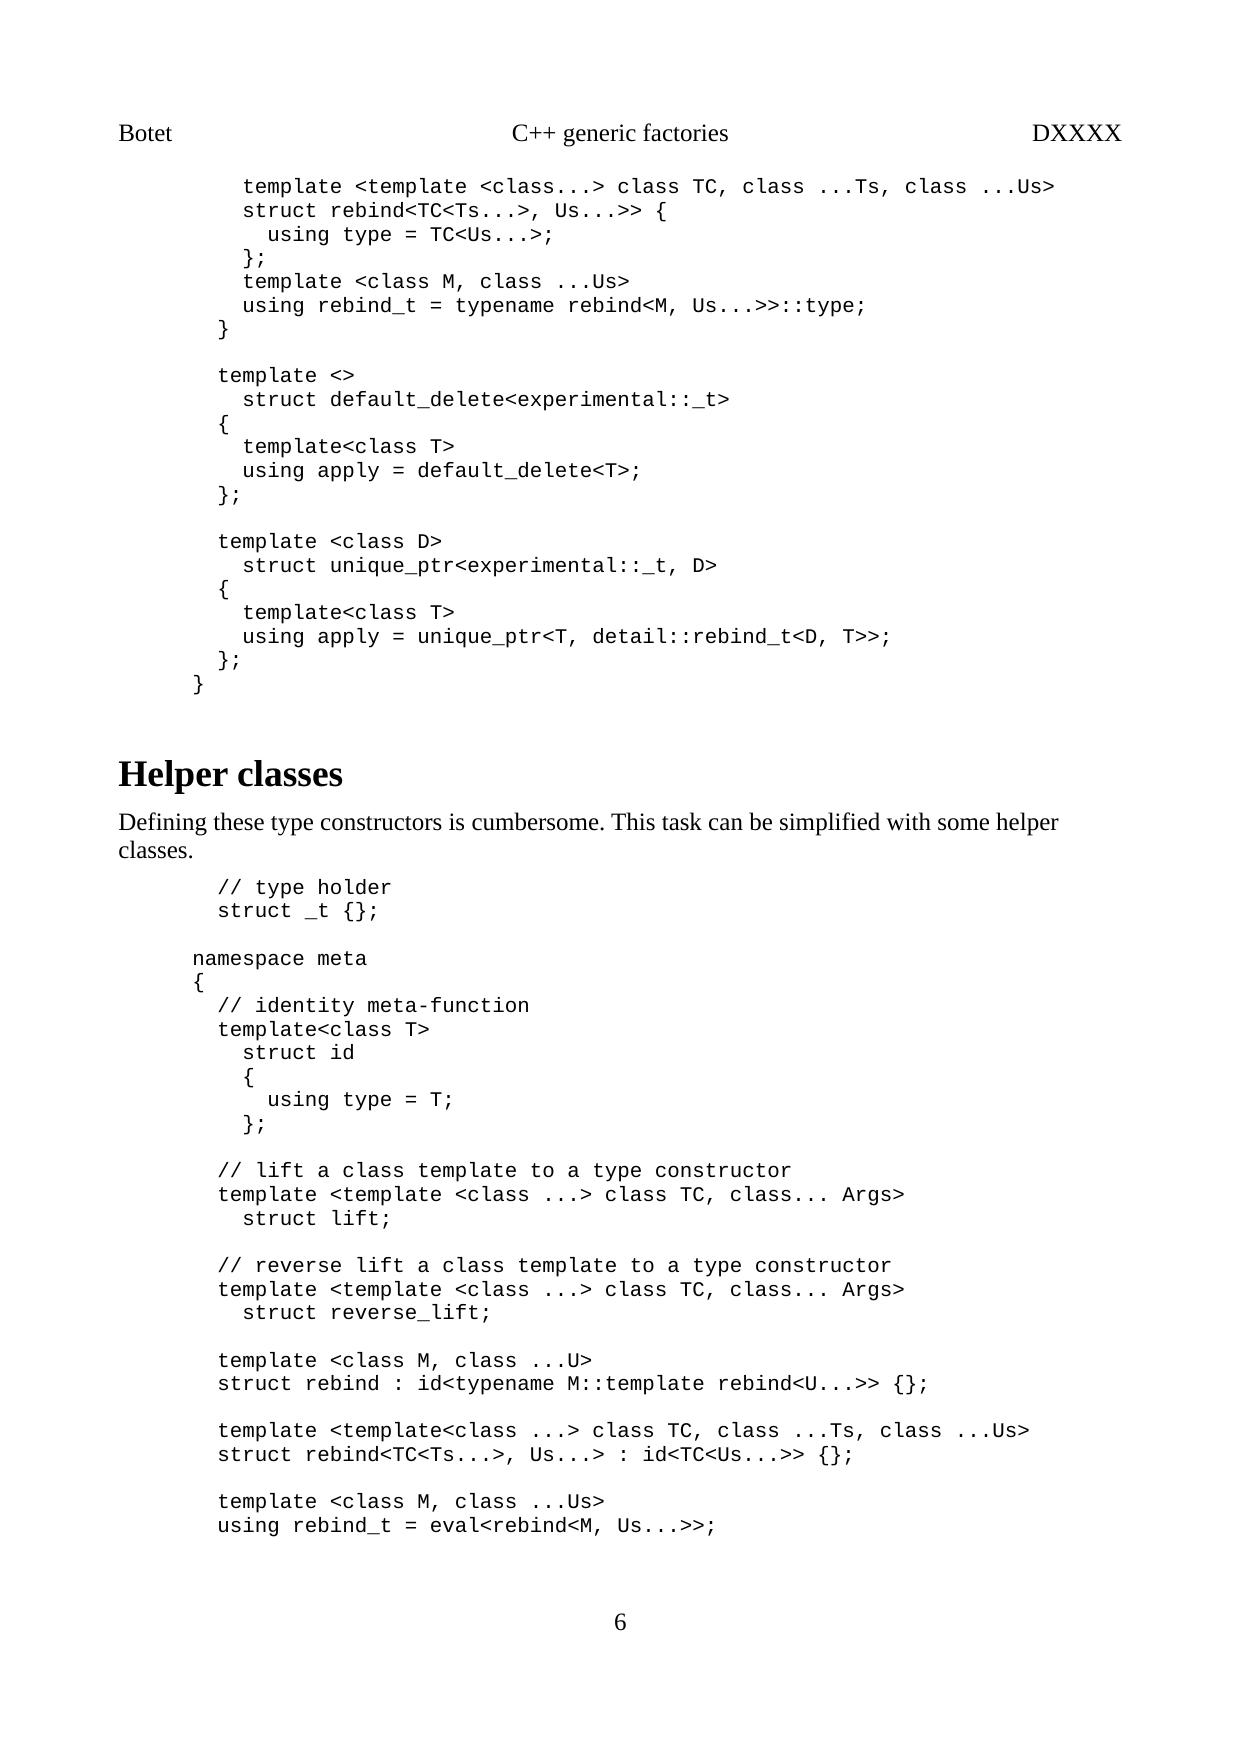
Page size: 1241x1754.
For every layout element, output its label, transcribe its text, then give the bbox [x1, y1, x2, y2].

text Defining these type constructors is cumbersome. This task can be simplified with some helper classes. [118, 807, 1122, 864]
text { [192, 1066, 1122, 1089]
text } [192, 318, 1122, 342]
text template<class T> [192, 602, 1122, 626]
text using apply = default_delete<T>; [192, 460, 1122, 484]
text struct rebind<TC<Ts...>, Us...> : id<TC<Us...>> {}; [192, 1444, 1122, 1468]
text }; [192, 1113, 1122, 1137]
text { [192, 413, 1122, 436]
text using apply = unique_ptr<T, detail::rebind_t<D, T>>; [192, 626, 1122, 649]
text template <class M, class ...Us> [192, 271, 1122, 294]
text template <class D> [192, 531, 1122, 555]
text // identity meta-function [192, 995, 1122, 1018]
text struct rebind<TC<Ts...>, Us...>> { [192, 200, 1122, 224]
text { [192, 578, 1122, 602]
text }; [192, 247, 1122, 271]
text }; [192, 484, 1122, 507]
text // reverse lift a class template to a type constructor [192, 1255, 1122, 1279]
text template <template<class ...> class TC, class ...Ts, class ...Us> [192, 1421, 1122, 1444]
text // type holder [192, 877, 1122, 900]
text template <template <class ...> class TC, class... Args> [192, 1279, 1122, 1302]
text template<class T> [192, 1018, 1122, 1042]
text using type = T; [192, 1089, 1122, 1113]
text struct rebind : id<typename M::template rebind<U...>> {}; [192, 1373, 1122, 1397]
text template <> [192, 366, 1122, 389]
text struct unique_ptr<experimental::_t, D> [192, 555, 1122, 578]
text template <class M, class ...Us> [192, 1491, 1122, 1515]
text namespace meta [192, 948, 1122, 971]
text template <template <class ...> class TC, class... Args> [192, 1184, 1122, 1208]
text using rebind_t = typename rebind<M, Us...>>::type; [192, 294, 1122, 318]
subtitle Helper classes [118, 751, 1122, 794]
text }; [192, 649, 1122, 673]
text struct _t {}; [192, 900, 1122, 924]
text template <class M, class ...U> [192, 1349, 1122, 1373]
text template <template <class...> class TC, class ...Ts, class ...Us> [192, 176, 1122, 200]
text struct reverse_lift; [192, 1302, 1122, 1326]
text { [192, 971, 1122, 995]
text using type = TC<Us...>; [192, 224, 1122, 247]
text struct id [192, 1042, 1122, 1066]
text using rebind_t = eval<rebind<M, Us...>>; [192, 1515, 1122, 1539]
text struct lift; [192, 1208, 1122, 1231]
text // lift a class template to a type constructor [192, 1160, 1122, 1184]
text } [192, 673, 1122, 697]
text template<class T> [192, 436, 1122, 460]
text struct default_delete<experimental::_t> [192, 389, 1122, 413]
